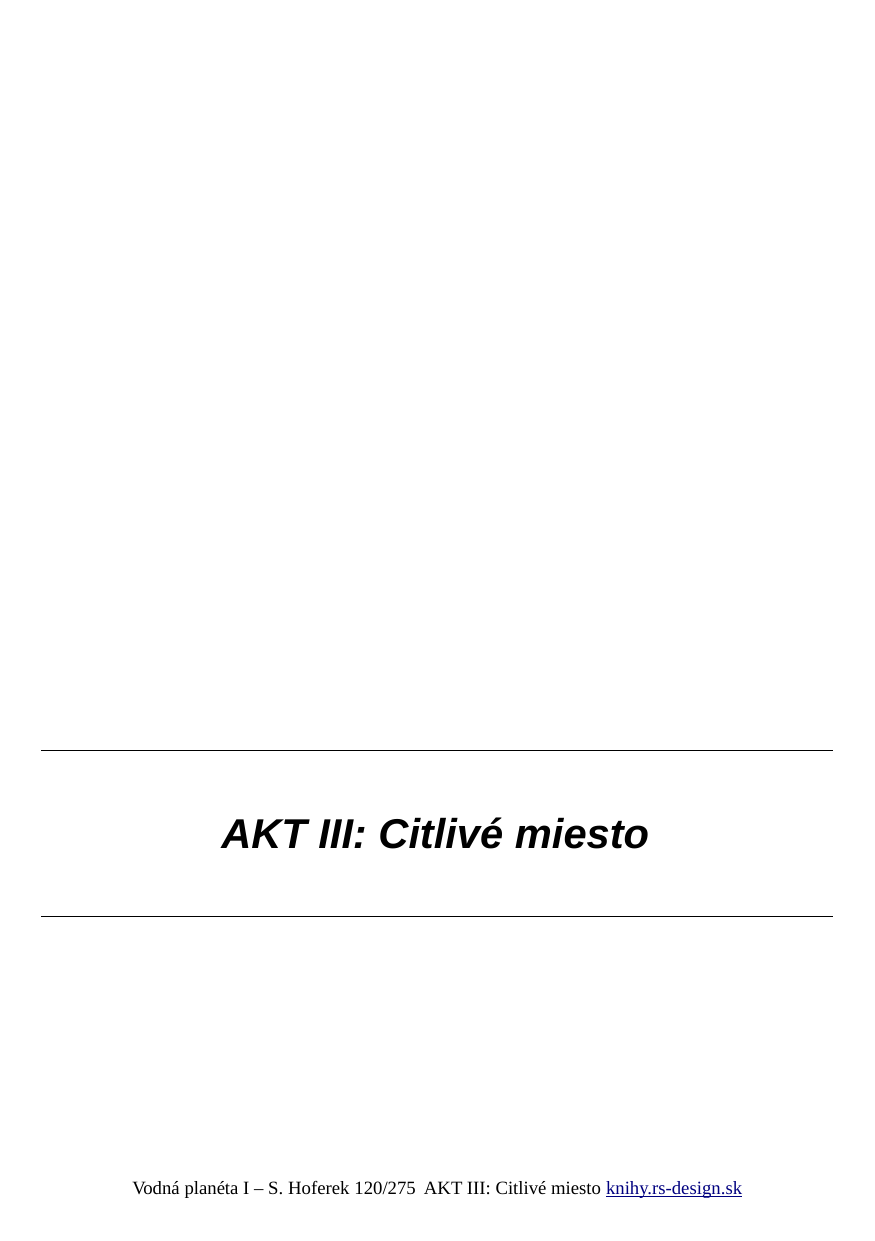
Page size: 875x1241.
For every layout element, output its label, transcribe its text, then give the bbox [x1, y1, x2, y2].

subtitle AKT III: Citlivé miesto [41, 751, 833, 916]
